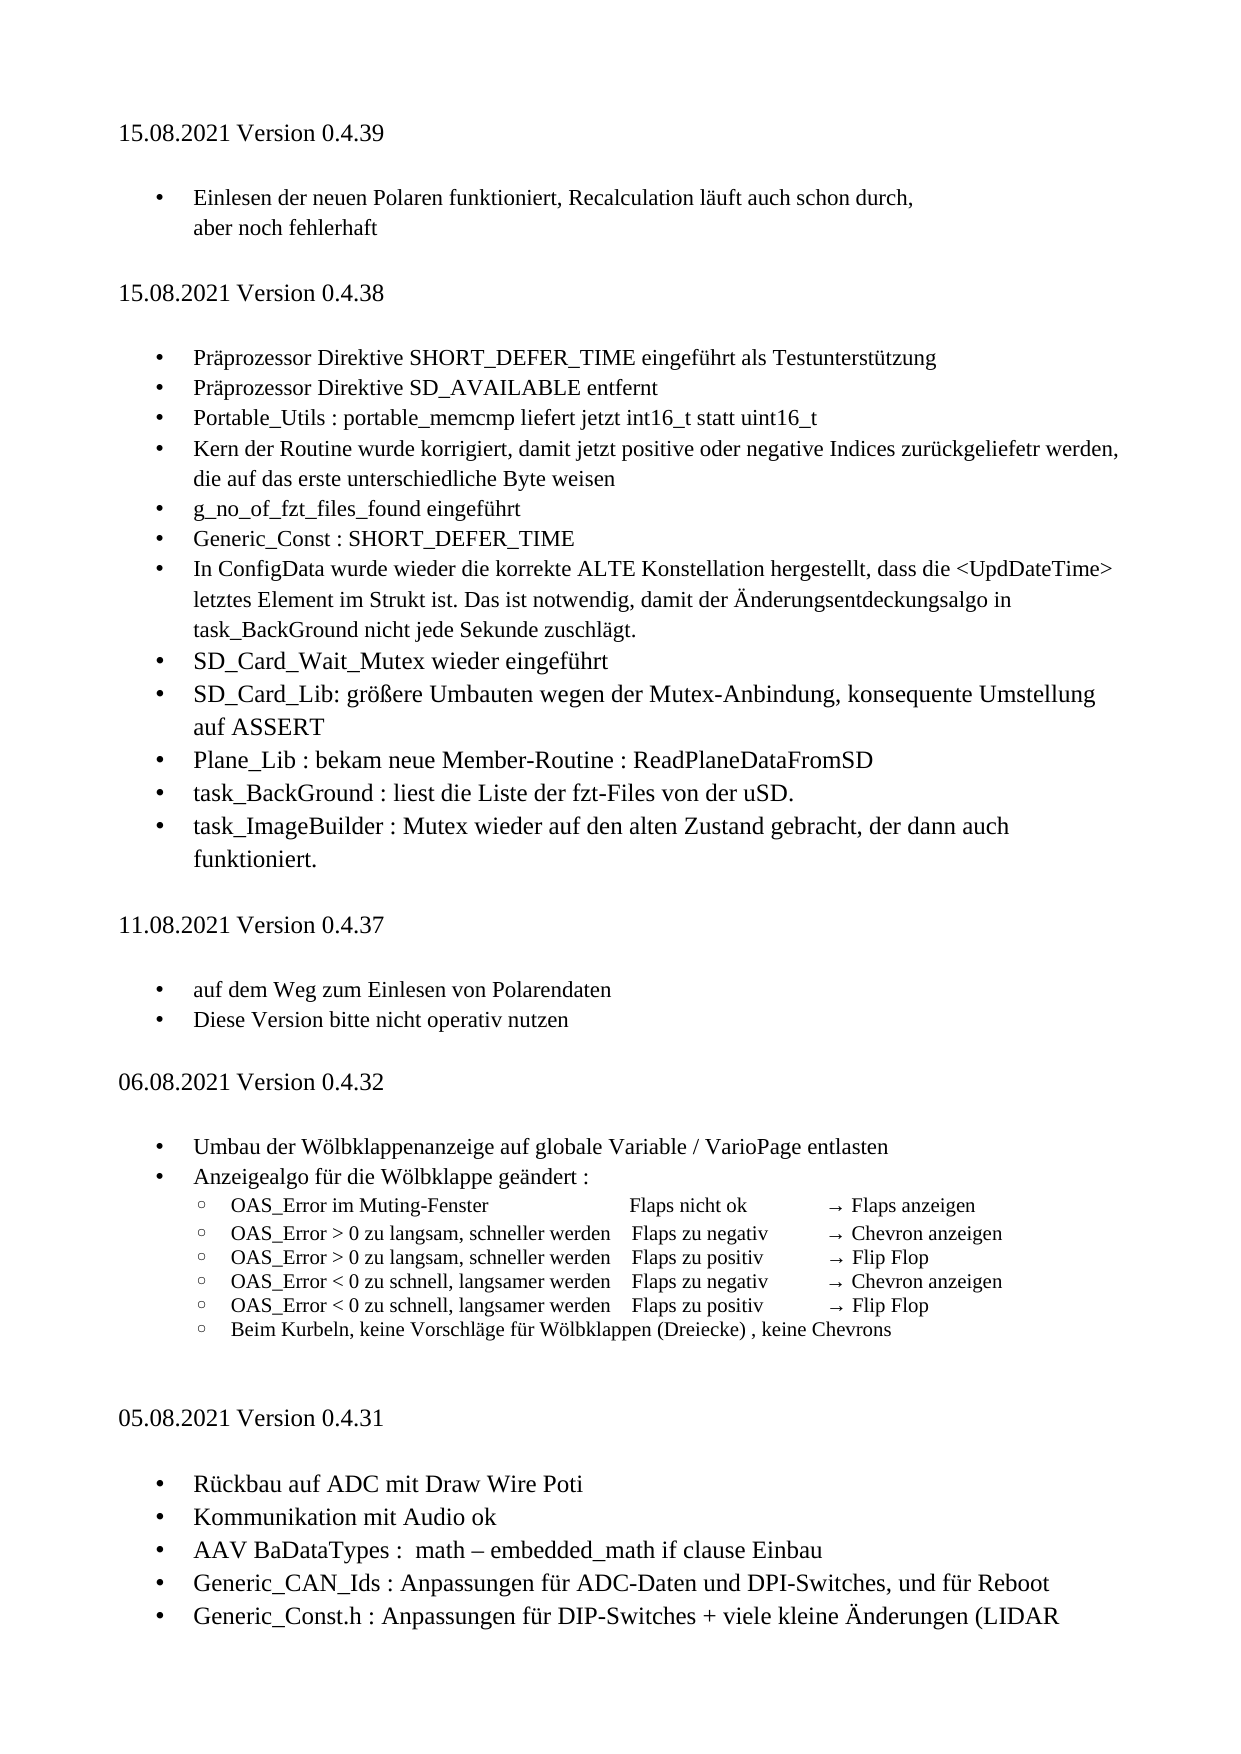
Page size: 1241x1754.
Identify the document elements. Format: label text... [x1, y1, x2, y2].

list Plane_Lib : bekam neue Member-Routine : ReadPlaneDataFromSD [156, 745, 1122, 774]
list Portable_Utils : portable_memcmp liefert jetzt int16_t statt uint16_t [156, 404, 1122, 431]
list g_no_of_fzt_files_found eingeführt [156, 495, 1122, 521]
list OAS_Error < 0 zu schnell, langsamer werden Flaps zu negativ → Chevron anzeigen [193, 1269, 1122, 1293]
text 11.08.2021 Version 0.4.37 [118, 910, 1122, 939]
list OAS_Error > 0 zu langsam, schneller werden Flaps zu negativ → Chevron anzeigen [193, 1221, 1122, 1245]
list Diese Version bitte nicht operativ nutzen [156, 1007, 1122, 1063]
list SD_Card_Wait_Mutex wieder eingeführt [156, 646, 1122, 675]
list OAS_Error < 0 zu schnell, langsamer werden Flaps zu positiv → Flip Flop [193, 1293, 1122, 1317]
list auf dem Weg zum Einlesen von Polarendaten [156, 976, 1122, 1003]
list Generic_Const.h : Anpassungen für DIP-Switches + viele kleine Änderungen (LIDAR [156, 1601, 1122, 1630]
list In ConfigData wurde wieder die korrekte ALTE Konstellation hergestellt, dass die <UpdDateTime> letztes Element im Strukt ist. Das ist notwendig, damit der Änderungsentdeckungsalgo in task_BackGround nicht jede Sekunde zuschlägt. [156, 556, 1122, 642]
list Einlesen der neuen Polaren funktioniert, Recalculation läuft auch schon durch, aber noch fehlerhaft [156, 184, 1122, 274]
list Präprozessor Direktive SD_AVAILABLE entfernt [156, 374, 1122, 401]
text 15.08.2021 Version 0.4.39 [118, 118, 1122, 147]
text 15.08.2021 Version 0.4.38 [118, 278, 1122, 307]
list AAV BaDataTypes : math – embedded_math if clause Einbau [156, 1535, 1122, 1564]
list Umbau der Wölbklappenanzeige auf globale Variable / VarioPage entlasten [156, 1133, 1122, 1159]
text 05.08.2021 Version 0.4.31 [118, 1403, 1122, 1432]
list task_ImageBuilder : Mutex wieder auf den alten Zustand gebracht, der dann auch funktioniert. [156, 811, 1122, 906]
list Rückbau auf ADC mit Draw Wire Poti [156, 1469, 1122, 1498]
list Anzeigealgo für die Wölbklappe geändert : [156, 1163, 1122, 1189]
list OAS_Error im Muting-Fenster Flaps nicht ok → Flaps anzeigen [193, 1193, 1122, 1217]
list Generic_CAN_Ids : Anpassungen für ADC-Daten und DPI-Switches, und für Reboot [156, 1568, 1122, 1597]
list OAS_Error > 0 zu langsam, schneller werden Flaps zu positiv → Flip Flop [193, 1245, 1122, 1269]
list Kern der Routine wurde korrigiert, damit jetzt positive oder negative Indices zurückgeliefetr werden, die auf das erste unterschiedliche Byte weisen [156, 435, 1122, 491]
list Beim Kurbeln, keine Vorschläge für Wölbklappen (Dreiecke) , keine Chevrons [193, 1317, 1122, 1341]
text 06.08.2021 Version 0.4.32 [118, 1067, 1122, 1096]
list Kommunikation mit Audio ok [156, 1502, 1122, 1531]
list Präprozessor Direktive SHORT_DEFER_TIME eingeführt als Testunterstützung [156, 344, 1122, 370]
list Generic_Const : SHORT_DEFER_TIME [156, 525, 1122, 552]
list task_BackGround : liest die Liste der fzt-Files von der uSD. [156, 778, 1122, 807]
list SD_Card_Lib: größere Umbauten wegen der Mutex-Anbindung, konsequente Umstellung auf ASSERT [156, 679, 1122, 741]
